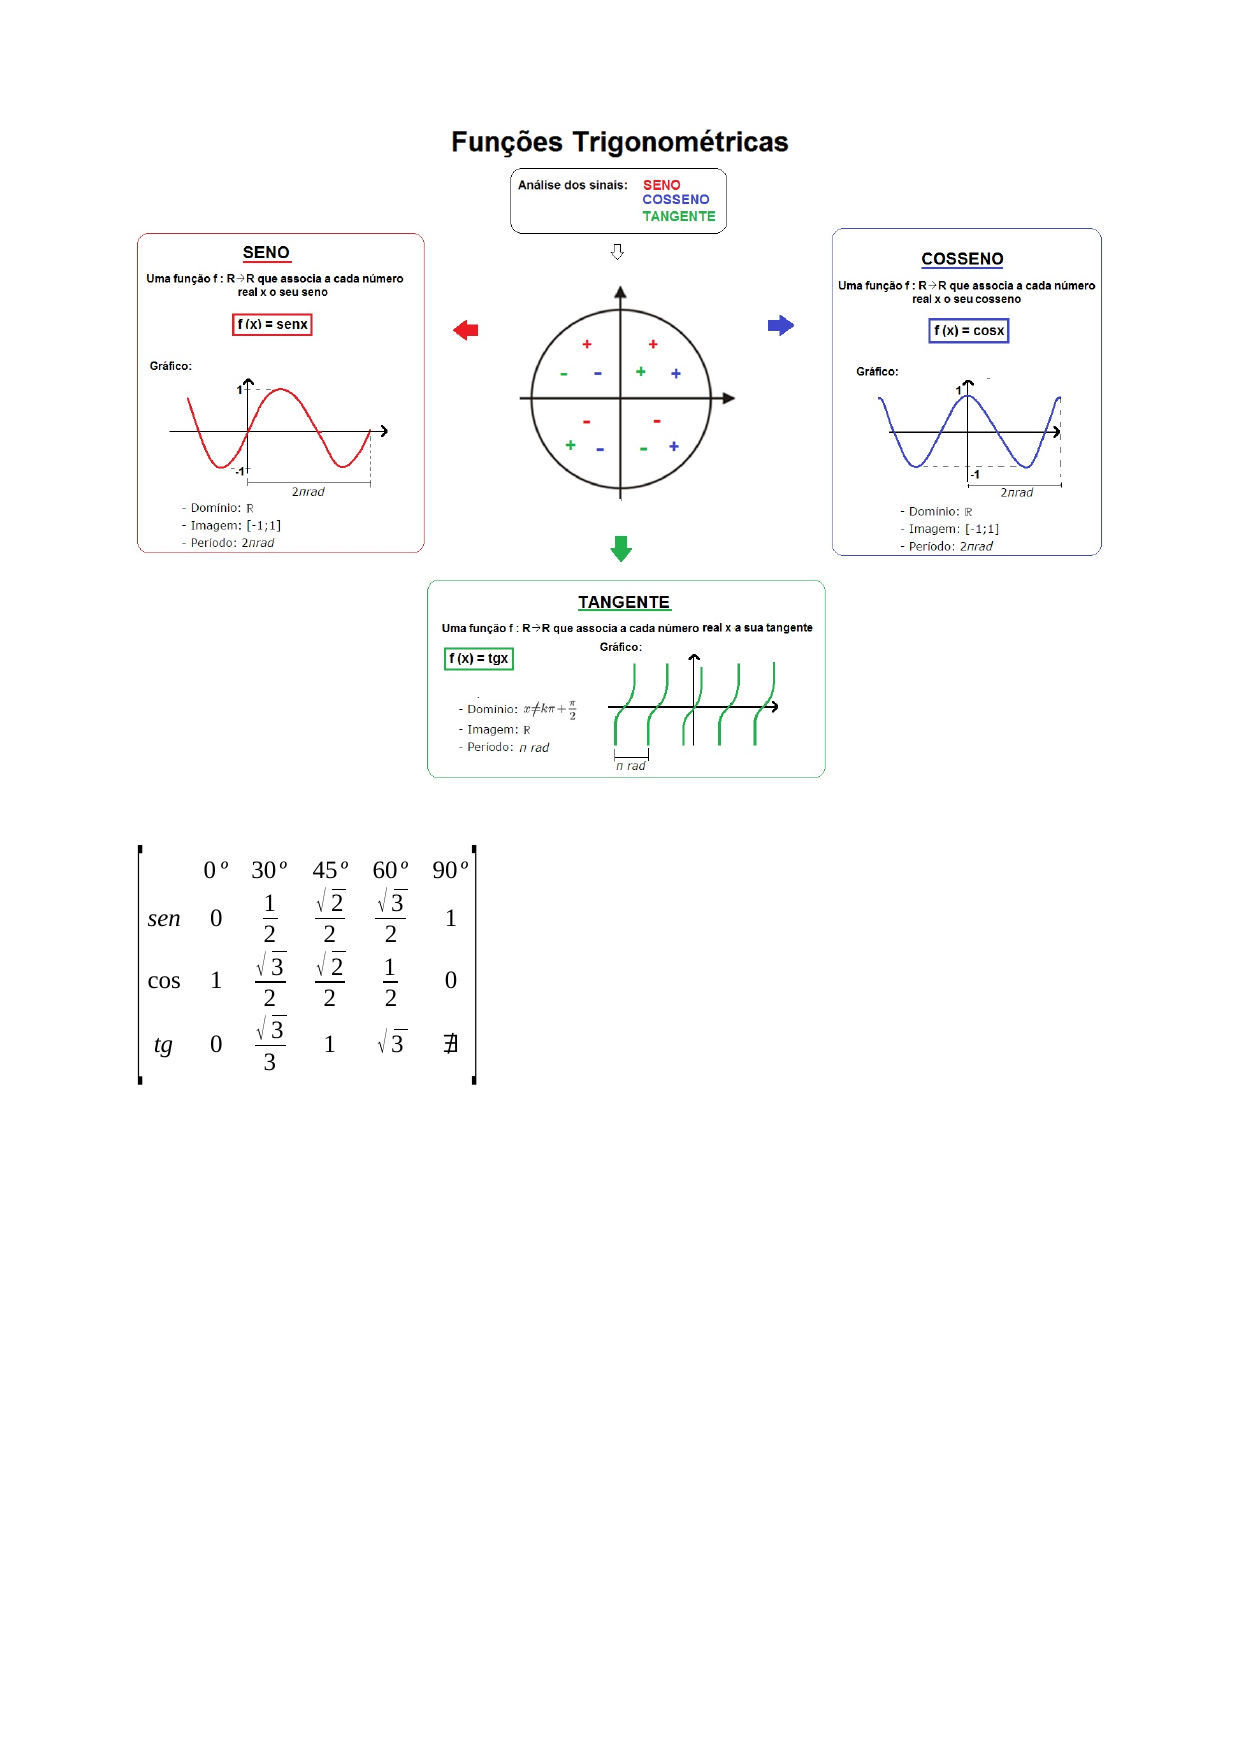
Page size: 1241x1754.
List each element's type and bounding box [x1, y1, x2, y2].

picture [118, 118, 1123, 787]
